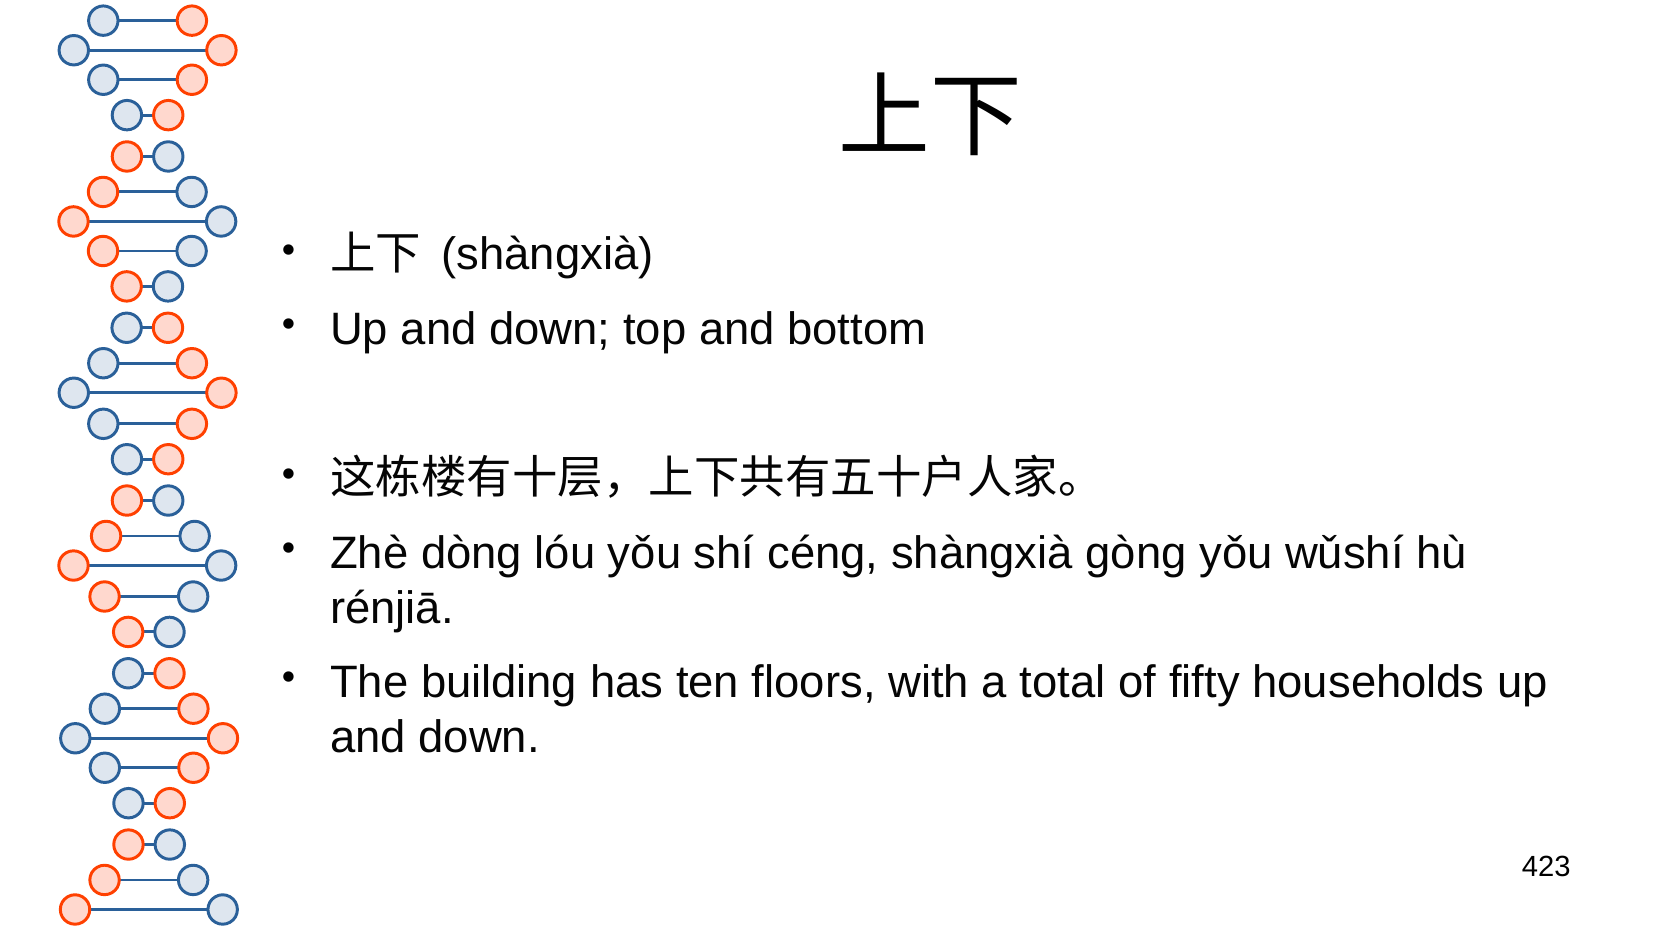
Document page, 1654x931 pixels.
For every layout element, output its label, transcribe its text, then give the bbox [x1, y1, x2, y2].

list 上下 (shàngxià) Up and down; top and bottom 这栋楼有十层，上下共有五十户人家。 Zhè dòng lóu yǒu shí céng, shàngxià gòng yǒu wǔshí hù rénjiā. The building has ten floors, with a total of fifty households up and down. [265, 224, 1595, 764]
title 上下 [265, 35, 1595, 189]
